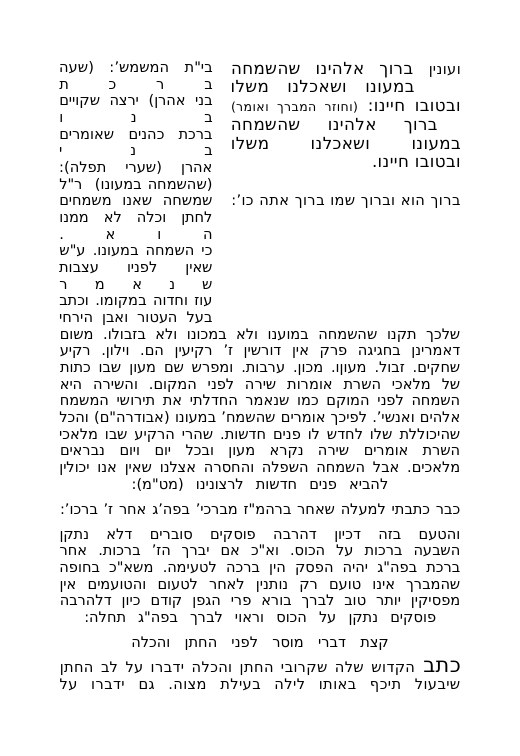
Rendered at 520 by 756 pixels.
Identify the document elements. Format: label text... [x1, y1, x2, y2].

table_header [213, 59, 231, 326]
table_header ועונין ברוך אלהינו שהשמחה במעונו ושאכלנו משלו ובטובו חיינו: (וחוזר המברך ואומר) ברוך אלהינו שהשמחה במעונו ושאכלנו משלו ובטובו חיינו. ברוך הוא וברוך שמו ברוך אתה כו’: [231, 59, 461, 326]
text של מלאכי השרת אומרות שירה לפני המקום. והשירה היא [59, 376, 461, 392]
text להביא פנים חדשות לרצונינו (מט"מ): [59, 476, 461, 492]
text פוסקים נתקן על הכוס וראוי לברך בפה"ג תחלה: [59, 609, 461, 626]
text שחקים. זבול. מעוןו. מכון. ערבות. ומפרש שם מעון שבו כתות [59, 359, 461, 376]
text מפסיקין יותר טוב לברך בורא פרי הגפן קודם כיון דלהרבה [59, 592, 461, 609]
text השבעה ברכות על הכוס. וא"כ אם יברך הז’ ברכות. אחר [59, 542, 461, 559]
text שיבעול תיכף באותו לילה בעילת מצוה. גם ידברו על [59, 676, 461, 692]
text מלאכים. אבל השמחה השפלה והחסרה אצלנו שאין אנו יכולין [59, 459, 461, 476]
text קצת דברי מוסר לפני החתן והכלה [59, 634, 461, 651]
text דאמרינן בחגיגה פרק אין דורשין ז’ רקיעין הם. וילון. רקיע [59, 342, 461, 359]
text כבר כתבתי למעלה שאחר ברהמ"ז מברכי’ בפה’ג אחר ז’ ברכו’: [59, 501, 461, 517]
text כתב הקדוש שלה שקרובי החתן והכלה ידברו על לב החתן [59, 659, 461, 676]
text אלהים ואנשי’. לפיכך אומרים שהשמח’ במעונו (אבודרה"ם) והכל [59, 409, 461, 426]
text שהמברך אינו טועם רק נותנין לאחר לטעום והטועמים אין [59, 576, 461, 592]
text והטעם בזה דכיון דהרבה פוסקים סוברים דלא נתקן [59, 526, 461, 542]
text ברכת בפה"ג יהיה הפסק הין ברכה לטעימה. משא"כ בחופה [59, 559, 461, 576]
text השמחה לפני המוקם כמו שנאמר החדלתי את תירושי המשמח [59, 392, 461, 409]
text שלכך תקנו שהשמחה במוענו ולא במכונו ולא בזבולו. משום [59, 326, 461, 342]
table_header בי"ת המשמש’: (שעה ברכת בני אהרן) ירצה שקויים בנו ברכת כהנים שאומרים בני אהרן (שערי תפלה): (שהשמחה במעונו) ר"ל שמשחה שאנו משמחים לחתן וכלה לא ממנו הוא. כי השמחה במעונו. ע"ש שאין לפניו עצבות שנאמר עוז וחדוה במקומו. וכתב בעל העטור ואבן הירחי [59, 59, 212, 326]
text שהיכוללת שלו לחדש לו פנים חדשות. שהרי הרקיע שבו מלאכי [59, 426, 461, 442]
text השרת אומרים שירה נקרא מעון ובכל יום ויום נבראים [59, 442, 461, 459]
